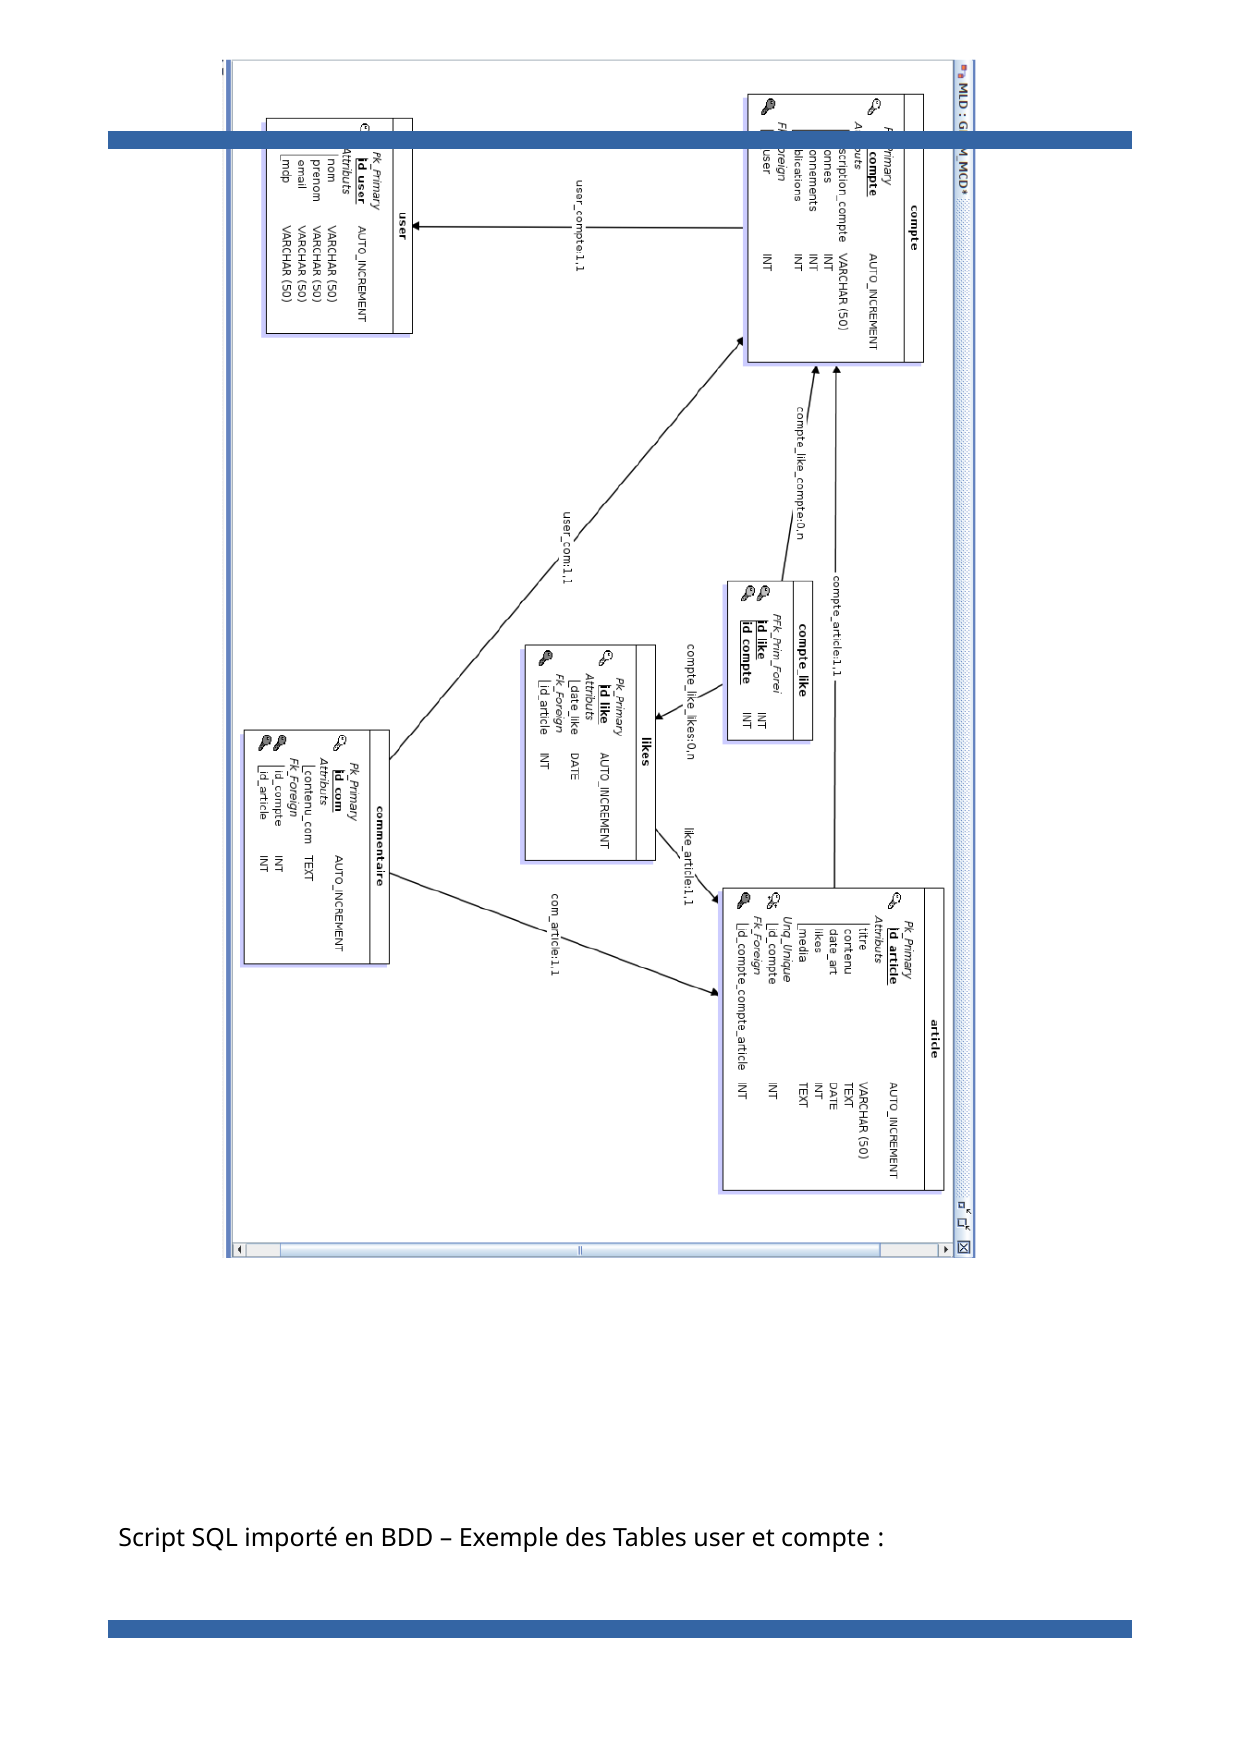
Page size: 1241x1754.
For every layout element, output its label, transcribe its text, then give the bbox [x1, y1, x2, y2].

text Script SQL importé en BDD – Exemple des Tables user et compte : [118, 1520, 1122, 1554]
picture [222, 149, 976, 1257]
picture [222, 61, 976, 131]
